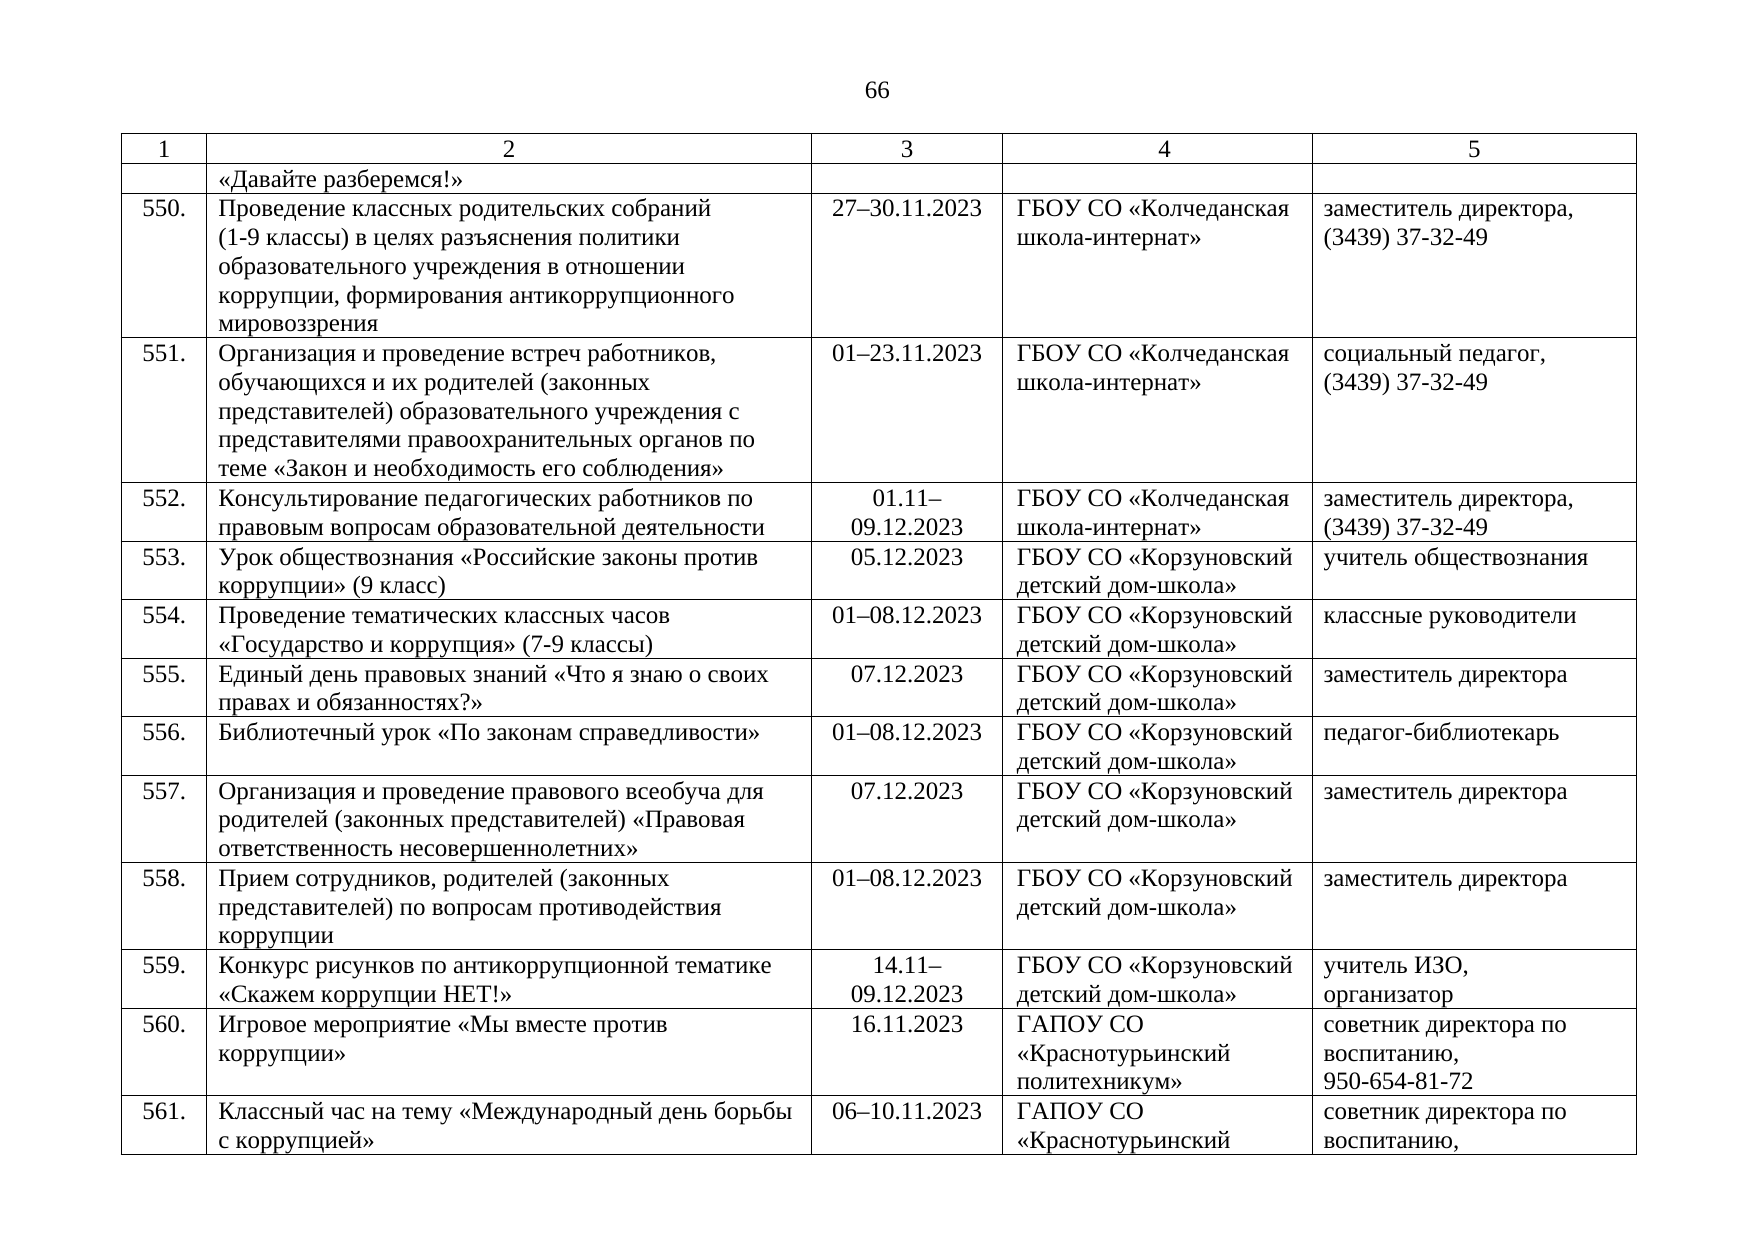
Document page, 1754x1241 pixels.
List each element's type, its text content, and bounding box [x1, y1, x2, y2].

table_cell [117, 1008, 121, 1095]
table_cell [117, 1095, 121, 1154]
table_cell Урок обществознания «Российские законы против коррупции» (9 класс) [207, 542, 811, 599]
table_cell Организация и проведение встреч работников, обучающихся и их родителей (законных представителей) образовательного учреждения с представителями правоохранительных органов по теме «Закон и необходимость его соблюдения» [207, 338, 811, 482]
table_cell [122, 717, 206, 775]
table_header 2 [207, 134, 811, 163]
table_cell 01–08.12.2023 [812, 863, 1002, 949]
table_cell Проведение классных родительских собраний (1-9 классы) в целях разъяснения политики образовательного учреждения в отношении коррупции, формирования антикоррупционного мировоззрения [207, 194, 811, 337]
table_cell 07.12.2023 [812, 776, 1002, 862]
table_cell [117, 541, 121, 599]
table_cell [122, 483, 206, 541]
table_cell [117, 862, 121, 949]
table_cell [117, 193, 121, 337]
table_header 3 [812, 134, 1002, 163]
table_cell [117, 337, 121, 482]
table_cell «Давайте разберемся!» [207, 164, 811, 192]
table_cell ГБОУ СО «Колчеданская школа-интернат» [1003, 338, 1312, 482]
table_cell [122, 338, 206, 482]
table_cell Конкурс рисунков по антикоррупционной тематике «Скажем коррупции НЕТ!» [207, 950, 811, 1008]
table_cell Игровое мероприятие «Мы вместе против коррупции» [207, 1009, 811, 1095]
table_cell Прием сотрудников, родителей (законных представителей) по вопросам противодействия коррупции [207, 863, 811, 949]
table_cell ГБОУ СО «Корзуновский детский дом-школа» [1003, 950, 1312, 1008]
table_cell 27–30.11.2023 [812, 194, 1002, 337]
table_cell [122, 1009, 206, 1095]
table_header [117, 133, 121, 163]
table_cell заместитель директора [1313, 659, 1636, 716]
table_cell [122, 542, 206, 599]
table_cell [117, 949, 121, 1008]
table_cell [812, 164, 1002, 192]
table_cell 01–23.11.2023 [812, 338, 1002, 482]
table_cell [117, 775, 121, 862]
table_cell заместитель директора [1313, 863, 1636, 949]
table_cell 05.12.2023 [812, 542, 1002, 599]
table_cell [117, 482, 121, 541]
table_cell [122, 600, 206, 658]
table_cell [117, 599, 121, 658]
table_cell [122, 863, 206, 949]
table_cell 14.11–09.12.2023 [812, 950, 1002, 1008]
table_cell 01–08.12.2023 [812, 717, 1002, 775]
table_cell ГБОУ СО «Корзуновский детский дом-школа» [1003, 542, 1312, 599]
table_cell [1003, 164, 1312, 192]
table_cell ГБОУ СО «Колчеданская школа-интернат» [1003, 483, 1312, 541]
table_cell [117, 163, 121, 192]
table_cell ГБОУ СО «Корзуновский детский дом-школа» [1003, 600, 1312, 658]
table_cell Единый день правовых знаний «Что я знаю о своих правах и обязанностях?» [207, 659, 811, 716]
table_cell советник директора по воспитанию, 950-654-81-72 [1313, 1009, 1636, 1095]
table_cell [122, 950, 206, 1008]
table_cell ГБОУ СО «Корзуновский детский дом-школа» [1003, 776, 1312, 862]
table_cell заместитель директора, (3439) 37-32-49 [1313, 194, 1636, 337]
table_cell Консультирование педагогических работников по правовым вопросам образовательной деятельности [207, 483, 811, 541]
table_cell [122, 1096, 206, 1154]
table_cell 07.12.2023 [812, 659, 1002, 716]
table_cell ГБОУ СО «Корзуновский детский дом-школа» [1003, 717, 1312, 775]
table_cell учитель обществознания [1313, 542, 1636, 599]
table_cell советник директора по воспитанию, [1313, 1096, 1636, 1154]
table_header 1 [122, 134, 206, 163]
table_cell 01.11–09.12.2023 [812, 483, 1002, 541]
table_cell [1313, 164, 1636, 192]
table_header 5 [1313, 134, 1636, 163]
table_cell 01–08.12.2023 [812, 600, 1002, 658]
table_cell 16.11.2023 [812, 1009, 1002, 1095]
table_cell [117, 716, 121, 775]
table_cell [122, 194, 206, 337]
table_cell [122, 659, 206, 716]
table_cell заместитель директора, (3439) 37-32-49 [1313, 483, 1636, 541]
table_cell [122, 776, 206, 862]
table_cell учитель ИЗО, организатор [1313, 950, 1636, 1008]
table_cell 06–10.11.2023 [812, 1096, 1002, 1154]
table_cell Классный час на тему «Международный день борьбы с коррупцией» [207, 1096, 811, 1154]
table_cell классные руководители [1313, 600, 1636, 658]
table_cell заместитель директора [1313, 776, 1636, 862]
table_cell ГБОУ СО «Корзуновский детский дом-школа» [1003, 659, 1312, 716]
table_cell ГБОУ СО «Колчеданская школа-интернат» [1003, 194, 1312, 337]
table_header 4 [1003, 134, 1312, 163]
table_cell педагог-библиотекарь [1313, 717, 1636, 775]
table_cell [117, 658, 121, 716]
table_cell Проведение тематических классных часов «Государство и коррупция» (7-9 классы) [207, 600, 811, 658]
table_cell ГБОУ СО «Корзуновский детский дом-школа» [1003, 863, 1312, 949]
table_cell Библиотечный урок «По законам справедливости» [207, 717, 811, 775]
table_cell социальный педагог, (3439) 37-32-49 [1313, 338, 1636, 482]
table_cell ГАПОУ СО «Краснотурьинский политехникум» [1003, 1009, 1312, 1095]
table_cell Организация и проведение правового всеобуча для родителей (законных представителей) «Правовая ответственность несовершеннолетних» [207, 776, 811, 862]
table_cell [122, 164, 206, 192]
table_cell ГАПОУ СО «Краснотурьинский [1003, 1096, 1312, 1154]
